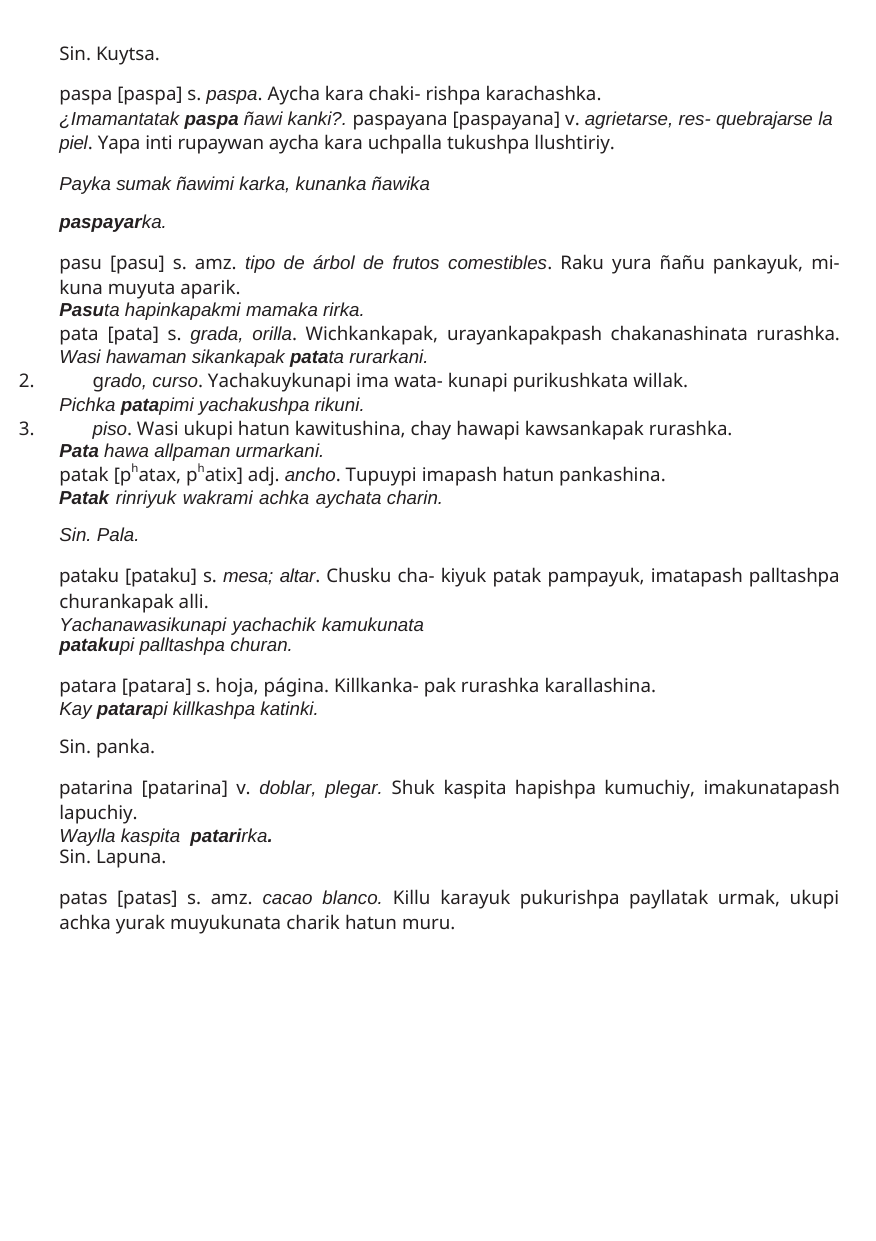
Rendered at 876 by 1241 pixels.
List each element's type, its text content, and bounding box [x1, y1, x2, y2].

text patara [patara] s. hoja, página. Killkanka- pak rurashka karallashina. [59, 673, 840, 697]
text Pichka patapimi yachakushpa rikuni. [59, 393, 856, 415]
text pasu [pasu] s. amz. tipo de árbol de frutos comestibles. Raku yura ñañu pankayuk, mi- kuna muyuta aparik. [59, 249, 840, 300]
text pataku [pataku] s. mesa; altar. Chusku cha- kiyuk patak pampayuk, imatapash palltashpa churankapak alli. [59, 563, 840, 614]
text Yachanawasikunapi yachachik kamukunata [59, 614, 856, 635]
text paspayarka. [59, 212, 856, 232]
text Sin. Kuytsa. [59, 44, 856, 64]
text Sin. panka. [59, 737, 856, 757]
text Sin. Pala. [59, 526, 856, 546]
text Waylla kaspita patarirka. [59, 825, 856, 847]
text patakupi palltashpa churan. [59, 636, 856, 656]
text patarina [patarina] v. doblar, plegar. Shuk kaspita hapishpa kumuchiy, imakunatapash lapuchiy. [59, 774, 840, 825]
text Pata hawa allpaman urmarkani. [59, 441, 856, 461]
text Kay patarapi killkashpa katinki. [59, 698, 856, 719]
text Patak rinriyuk wakrami achka aychata charin. [59, 487, 818, 508]
text pata [pata] s. grada, orilla. Wichkankapak, urayankapakpash chakanashinata rurashka. Wasi hawaman sikankapak patata rurarkani. [59, 321, 840, 368]
text Pasuta hapinkapakmi mamaka rirka. [59, 300, 856, 321]
text Sin. Lapuna. [59, 847, 856, 867]
list grado, curso. Yachakuykunapi ima wata- kunapi purikushkata willak. [19, 368, 840, 393]
text Payka sumak ñawimi karka, kunanka ñawika [59, 173, 856, 194]
text ¿Imamantatak paspa ñawi kanki?. paspayana [paspayana] v. agrietarse, res- quebrajarse la piel. Yapa inti rupaywan aycha kara uchpalla tukushpa llushtiriy. [59, 107, 856, 155]
list piso. Wasi ukupi hatun kawitushina, chay hawapi kawsankapak rurashka. [19, 415, 840, 441]
text patak [phatax, phatix] adj. ancho. Tupuypi imapash hatun pankashina. [59, 461, 840, 486]
text patas [patas] s. amz. cacao blanco. Killu karayuk pukurishpa payllatak urmak, ukupi achka yurak muyukunata charik hatun muru. [59, 884, 840, 935]
text paspa [paspa] s. paspa. Aycha kara chaki- rishpa karachashka. [59, 81, 856, 105]
